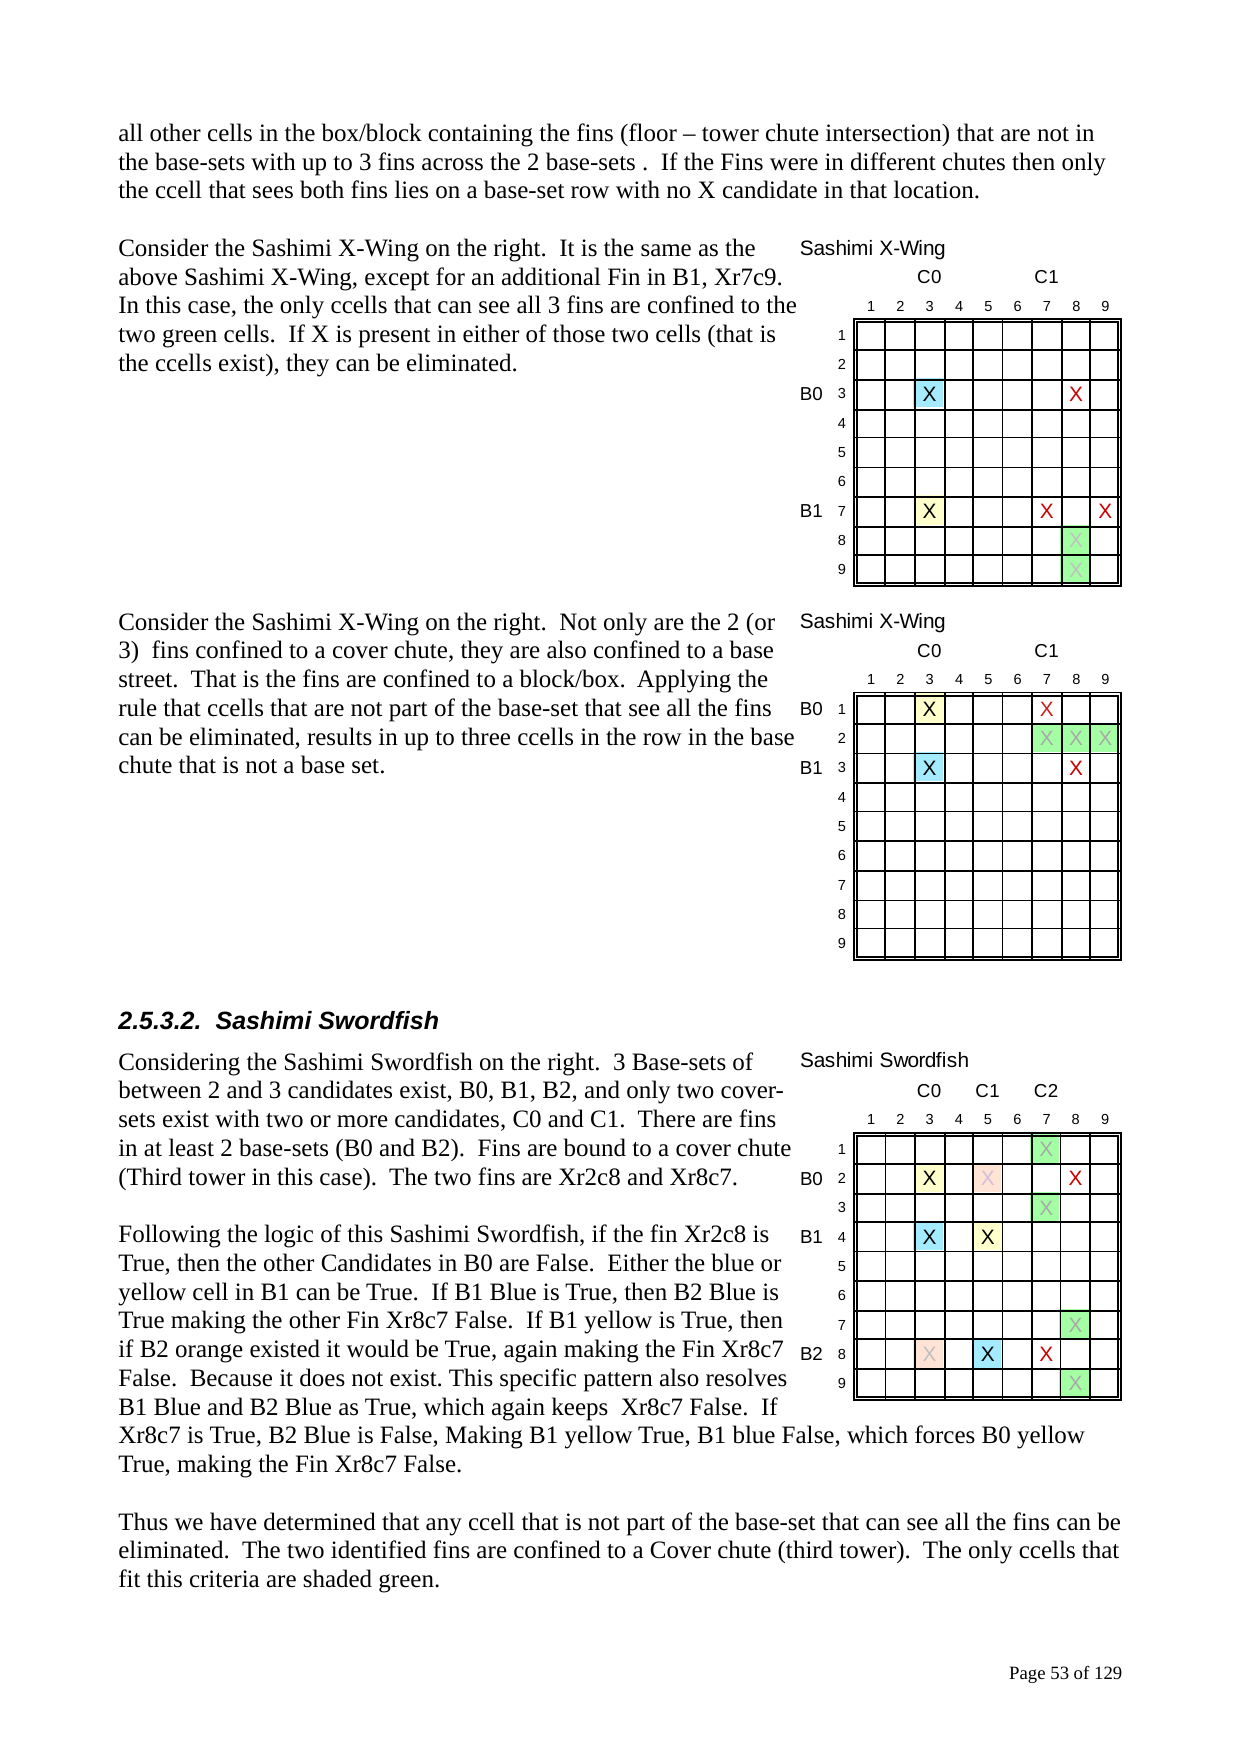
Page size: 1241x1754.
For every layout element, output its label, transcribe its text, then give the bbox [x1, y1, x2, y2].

text Following the logic of this Sashimi Swordfish, if the fin Xr2c8 is True, then the other Candidates in B0 are False. Either the blue or yellow cell in B1 can be True. If B1 Blue is True, then B2 Blue is True making the other Fin Xr8c7 False. If B1 yellow is True, then if B2 orange existed it would be True, again making the Fin Xr8c7 False. Because it does not exist. This specific pattern also resolves B1 Blue and B2 Blue as True, which again keeps Xr8c7 False. If Xr8c7 is True, B2 Blue is False, Making B1 yellow True, B1 blue False, which forces B0 yellow True, making the Fin Xr8c7 False. [118, 1219, 1122, 1478]
text Thus we have determined that any ccell that is not part of the base-set that can see all the fins can be eliminated. The two identified fins are confined to a Cover chute (third tower). The only ccells that fit this criteria are shaded green. [118, 1507, 1122, 1593]
text all other cells in the box/block containing the fins (floor – tower chute intersection) that are not in the base-sets with up to 3 fins across the 2 base-sets . If the Fins were in different chutes then only the ccell that sees both fins lies on a base-set row with no X candidate in that location. [118, 118, 1122, 204]
text Consider the Sashimi X-Wing on the right. Not only are the 2 (or 3) fins confined to a cover chute, they are also confined to a base street. That is the fins are confined to a block/box. Applying the rule that ccells that are not part of the base-set that see all the fins can be eliminated, results in up to three ccells in the row in the base chute that is not a base set. [118, 607, 1122, 779]
text Consider the Sashimi X-Wing on the right. It is the same as the above Sashimi X-Wing, except for an additional Fin in B1, Xr7c9. In this case, the only ccells that can see all 3 fins are confined to the two green cells. If X is present in either of those two cells (that is the ccells exist), they can be eliminated. [118, 233, 1122, 377]
text Considering the Sashimi Swordfish on the right. 3 Base-sets of between 2 and 3 candidates exist, B0, B1, B2, and only two cover-sets exist with two or more candidates, C0 and C1. There are fins in at least 2 base-sets (B0 and B2). Fins are bound to a cover chute (Third tower in this case). The two fins are Xr2c8 and Xr8c7. [118, 1047, 1122, 1191]
subtitle Sashimi Swordfish [118, 1006, 1122, 1034]
